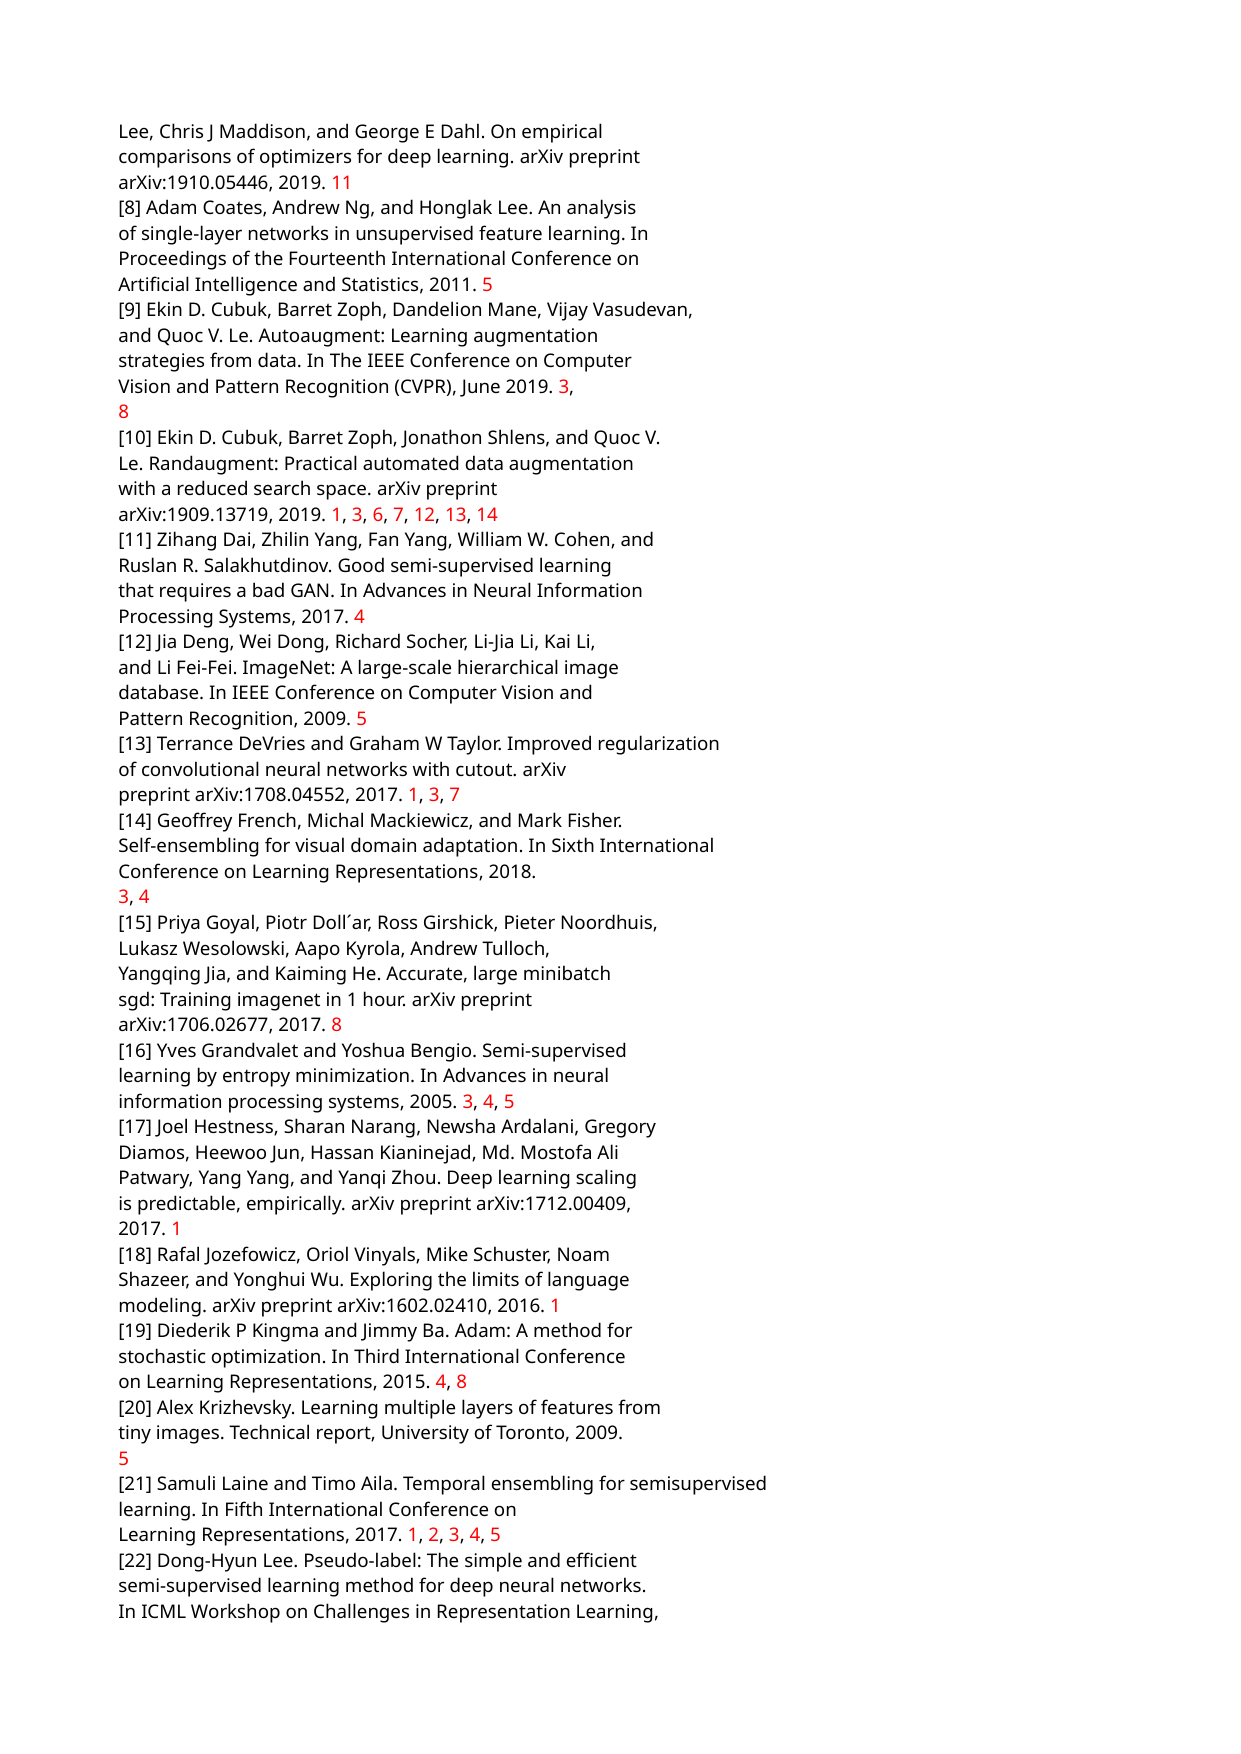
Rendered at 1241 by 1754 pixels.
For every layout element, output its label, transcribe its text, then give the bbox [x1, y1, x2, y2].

text modeling. arXiv preprint arXiv:1602.02410, 2016. 1 [118, 1292, 1122, 1318]
text arXiv:1910.05446, 2019. 11 [118, 169, 1122, 195]
text Learning Representations, 2017. 1, 2, 3, 4, 5 [118, 1522, 1122, 1547]
text preprint arXiv:1708.04552, 2017. 1, 3, 7 [118, 782, 1122, 807]
text Conference on Learning Representations, 2018. [118, 858, 1122, 884]
text [20] Alex Krizhevsky. Learning multiple layers of features from [118, 1394, 1122, 1420]
text with a reduced search space. arXiv preprint [118, 475, 1122, 501]
text Ruslan R. Salakhutdinov. Good semi-supervised learning [118, 552, 1122, 577]
text strategies from data. In The IEEE Conference on Computer [118, 348, 1122, 373]
text is predictable, empirically. arXiv preprint arXiv:1712.00409, [118, 1190, 1122, 1216]
text [22] Dong-Hyun Lee. Pseudo-label: The simple and efficient [118, 1547, 1122, 1573]
text arXiv:1909.13719, 2019. 1, 3, 6, 7, 12, 13, 14 [118, 501, 1122, 526]
text and Li Fei-Fei. ImageNet: A large-scale hierarchical image [118, 654, 1122, 679]
text [8] Adam Coates, Andrew Ng, and Honglak Lee. An analysis [118, 195, 1122, 220]
text that requires a bad GAN. In Advances in Neural Information [118, 577, 1122, 603]
text [16] Yves Grandvalet and Yoshua Bengio. Semi-supervised [118, 1037, 1122, 1062]
text In ICML Workshop on Challenges in Representation Learning, [118, 1598, 1122, 1624]
text Patwary, Yang Yang, and Yanqi Zhou. Deep learning scaling [118, 1164, 1122, 1190]
text [21] Samuli Laine and Timo Aila. Temporal ensembling for semisupervised [118, 1471, 1122, 1496]
text [13] Terrance DeVries and Graham W Taylor. Improved regularization [118, 731, 1122, 756]
text 8 [118, 399, 1122, 424]
text [12] Jia Deng, Wei Dong, Richard Socher, Li-Jia Li, Kai Li, [118, 628, 1122, 654]
text database. In IEEE Conference on Computer Vision and [118, 679, 1122, 705]
text [11] Zihang Dai, Zhilin Yang, Fan Yang, William W. Cohen, and [118, 526, 1122, 552]
text [15] Priya Goyal, Piotr Doll´ar, Ross Girshick, Pieter Noordhuis, [118, 909, 1122, 935]
text of single-layer networks in unsupervised feature learning. In [118, 220, 1122, 246]
text arXiv:1706.02677, 2017. 8 [118, 1011, 1122, 1037]
text [19] Diederik P Kingma and Jimmy Ba. Adam: A method for [118, 1318, 1122, 1343]
text and Quoc V. Le. Autoaugment: Learning augmentation [118, 322, 1122, 348]
text Le. Randaugment: Practical automated data augmentation [118, 450, 1122, 475]
text stochastic optimization. In Third International Conference [118, 1343, 1122, 1369]
text sgd: Training imagenet in 1 hour. arXiv preprint [118, 986, 1122, 1011]
text [14] Geoffrey French, Michal Mackiewicz, and Mark Fisher. [118, 807, 1122, 833]
text Yangqing Jia, and Kaiming He. Accurate, large minibatch [118, 960, 1122, 986]
text information processing systems, 2005. 3, 4, 5 [118, 1088, 1122, 1113]
text [10] Ekin D. Cubuk, Barret Zoph, Jonathon Shlens, and Quoc V. [118, 424, 1122, 450]
text learning by entropy minimization. In Advances in neural [118, 1062, 1122, 1088]
text Lukasz Wesolowski, Aapo Kyrola, Andrew Tulloch, [118, 935, 1122, 960]
text on Learning Representations, 2015. 4, 8 [118, 1369, 1122, 1394]
text Shazeer, and Yonghui Wu. Exploring the limits of language [118, 1267, 1122, 1292]
text [9] Ekin D. Cubuk, Barret Zoph, Dandelion Mane, Vijay Vasudevan, [118, 297, 1122, 322]
text 5 [118, 1445, 1122, 1471]
text [17] Joel Hestness, Sharan Narang, Newsha Ardalani, Gregory [118, 1113, 1122, 1139]
text Artificial Intelligence and Statistics, 2011. 5 [118, 271, 1122, 297]
text Diamos, Heewoo Jun, Hassan Kianinejad, Md. Mostofa Ali [118, 1139, 1122, 1164]
text Self-ensembling for visual domain adaptation. In Sixth International [118, 833, 1122, 858]
text learning. In Fifth International Conference on [118, 1496, 1122, 1522]
text 3, 4 [118, 884, 1122, 909]
text Proceedings of the Fourteenth International Conference on [118, 246, 1122, 271]
text Lee, Chris J Maddison, and George E Dahl. On empirical [118, 118, 1122, 144]
text Pattern Recognition, 2009. 5 [118, 705, 1122, 731]
text Vision and Pattern Recognition (CVPR), June 2019. 3, [118, 373, 1122, 399]
text 2017. 1 [118, 1216, 1122, 1241]
text of convolutional neural networks with cutout. arXiv [118, 756, 1122, 782]
text tiny images. Technical report, University of Toronto, 2009. [118, 1420, 1122, 1445]
text semi-supervised learning method for deep neural networks. [118, 1573, 1122, 1598]
text comparisons of optimizers for deep learning. arXiv preprint [118, 144, 1122, 169]
text [18] Rafal Jozefowicz, Oriol Vinyals, Mike Schuster, Noam [118, 1241, 1122, 1267]
text Processing Systems, 2017. 4 [118, 603, 1122, 628]
